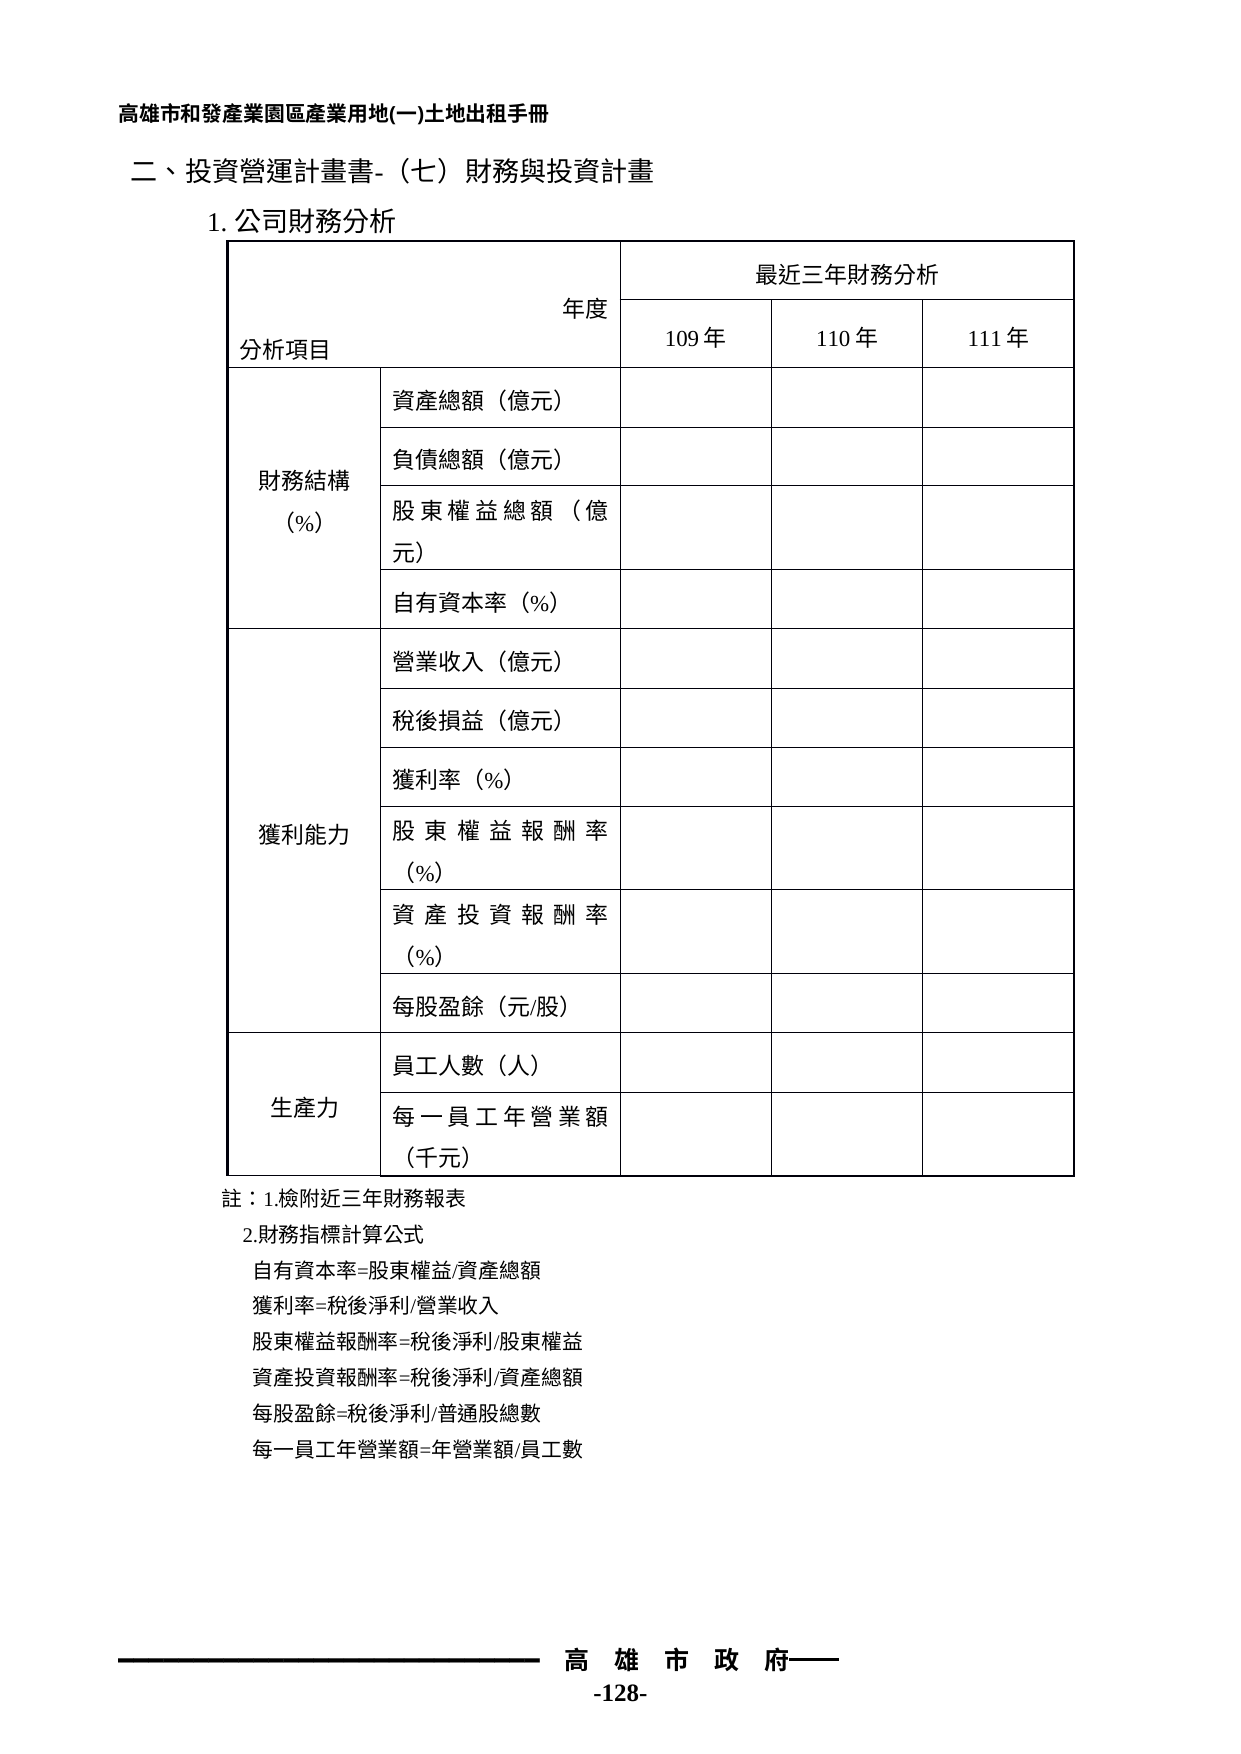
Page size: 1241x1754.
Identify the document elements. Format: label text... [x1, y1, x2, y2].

text 獲利率=稅後淨利/營業收入 [221, 1287, 1122, 1321]
table_cell [772, 807, 922, 889]
table_cell 獲利率（%） [381, 748, 620, 806]
table_cell 稅後損益（億元） [381, 689, 620, 746]
table_cell [621, 807, 771, 889]
table_cell 員工人數（人） [381, 1033, 620, 1091]
table_cell [772, 974, 922, 1032]
text 每股盈餘=稅後淨利/普通股總數 [221, 1395, 1122, 1428]
table_cell [772, 368, 922, 426]
table_cell [923, 368, 1073, 426]
table_cell [621, 428, 771, 485]
table_cell 每一員工年營業額（千元） [381, 1093, 620, 1175]
table_cell [923, 428, 1073, 485]
table_cell 財務結構（%） [229, 368, 380, 628]
table_cell [621, 570, 771, 628]
text 1. 公司財務分析 [207, 194, 1122, 240]
table_cell [621, 1033, 771, 1091]
table_cell 110年 [772, 300, 922, 367]
table_cell [923, 486, 1073, 569]
table_cell 股東權益報酬率（%） [381, 807, 620, 889]
table_cell [923, 689, 1073, 746]
table_cell [772, 689, 922, 746]
table_cell [923, 1033, 1073, 1091]
text 股東權益報酬率=稅後淨利/股東權益 [221, 1323, 1122, 1356]
text 二、投資營運計畫書-（七）財務與投資計畫 [131, 148, 1122, 189]
text 資產投資報酬率=稅後淨利/資產總額 [221, 1359, 1122, 1392]
table_cell [621, 689, 771, 746]
table_cell [621, 748, 771, 806]
table_cell 生產力 [229, 1033, 380, 1175]
table_cell 資產總額（億元） [381, 368, 620, 426]
table_cell [772, 570, 922, 628]
table_cell [772, 890, 922, 973]
table_cell [621, 368, 771, 426]
table_cell [923, 1093, 1073, 1175]
table_cell [621, 486, 771, 569]
table_cell [772, 428, 922, 485]
table_header 最近三年財務分析 [621, 242, 1073, 299]
table_cell [621, 974, 771, 1032]
table_cell 獲利能力 [229, 629, 380, 1032]
table_cell 111年 [923, 300, 1073, 367]
table_cell 營業收入（億元） [381, 629, 620, 687]
table_cell [772, 1093, 922, 1175]
text 註：1.檢附近三年財務報表 [221, 1180, 1122, 1213]
table_cell [772, 629, 922, 687]
table_cell [923, 890, 1073, 973]
text 每一員工年營業額=年營業額/員工數 [221, 1431, 1122, 1464]
table_cell [923, 974, 1073, 1032]
table_cell 負債總額（億元） [381, 428, 620, 485]
table_cell 股東權益總額（億元） [381, 486, 620, 569]
text 2.財務指標計算公式 [221, 1216, 1122, 1249]
table_cell [923, 570, 1073, 628]
table_cell [923, 807, 1073, 889]
table_cell 自有資本率（%） [381, 570, 620, 628]
table_header 年度 分析項目 [229, 242, 620, 367]
table_cell 109年 [621, 300, 771, 367]
table_cell [772, 748, 922, 806]
table_cell [772, 1033, 922, 1091]
table_cell [923, 748, 1073, 806]
table_cell 資產投資報酬率（%） [381, 890, 620, 973]
text 自有資本率=股東權益/資產總額 [221, 1251, 1122, 1285]
table_cell 每股盈餘（元/股） [381, 974, 620, 1032]
table_cell [621, 1093, 771, 1175]
table_cell [772, 486, 922, 569]
table_cell [621, 629, 771, 687]
table_cell [923, 629, 1073, 687]
table_cell [621, 890, 771, 973]
